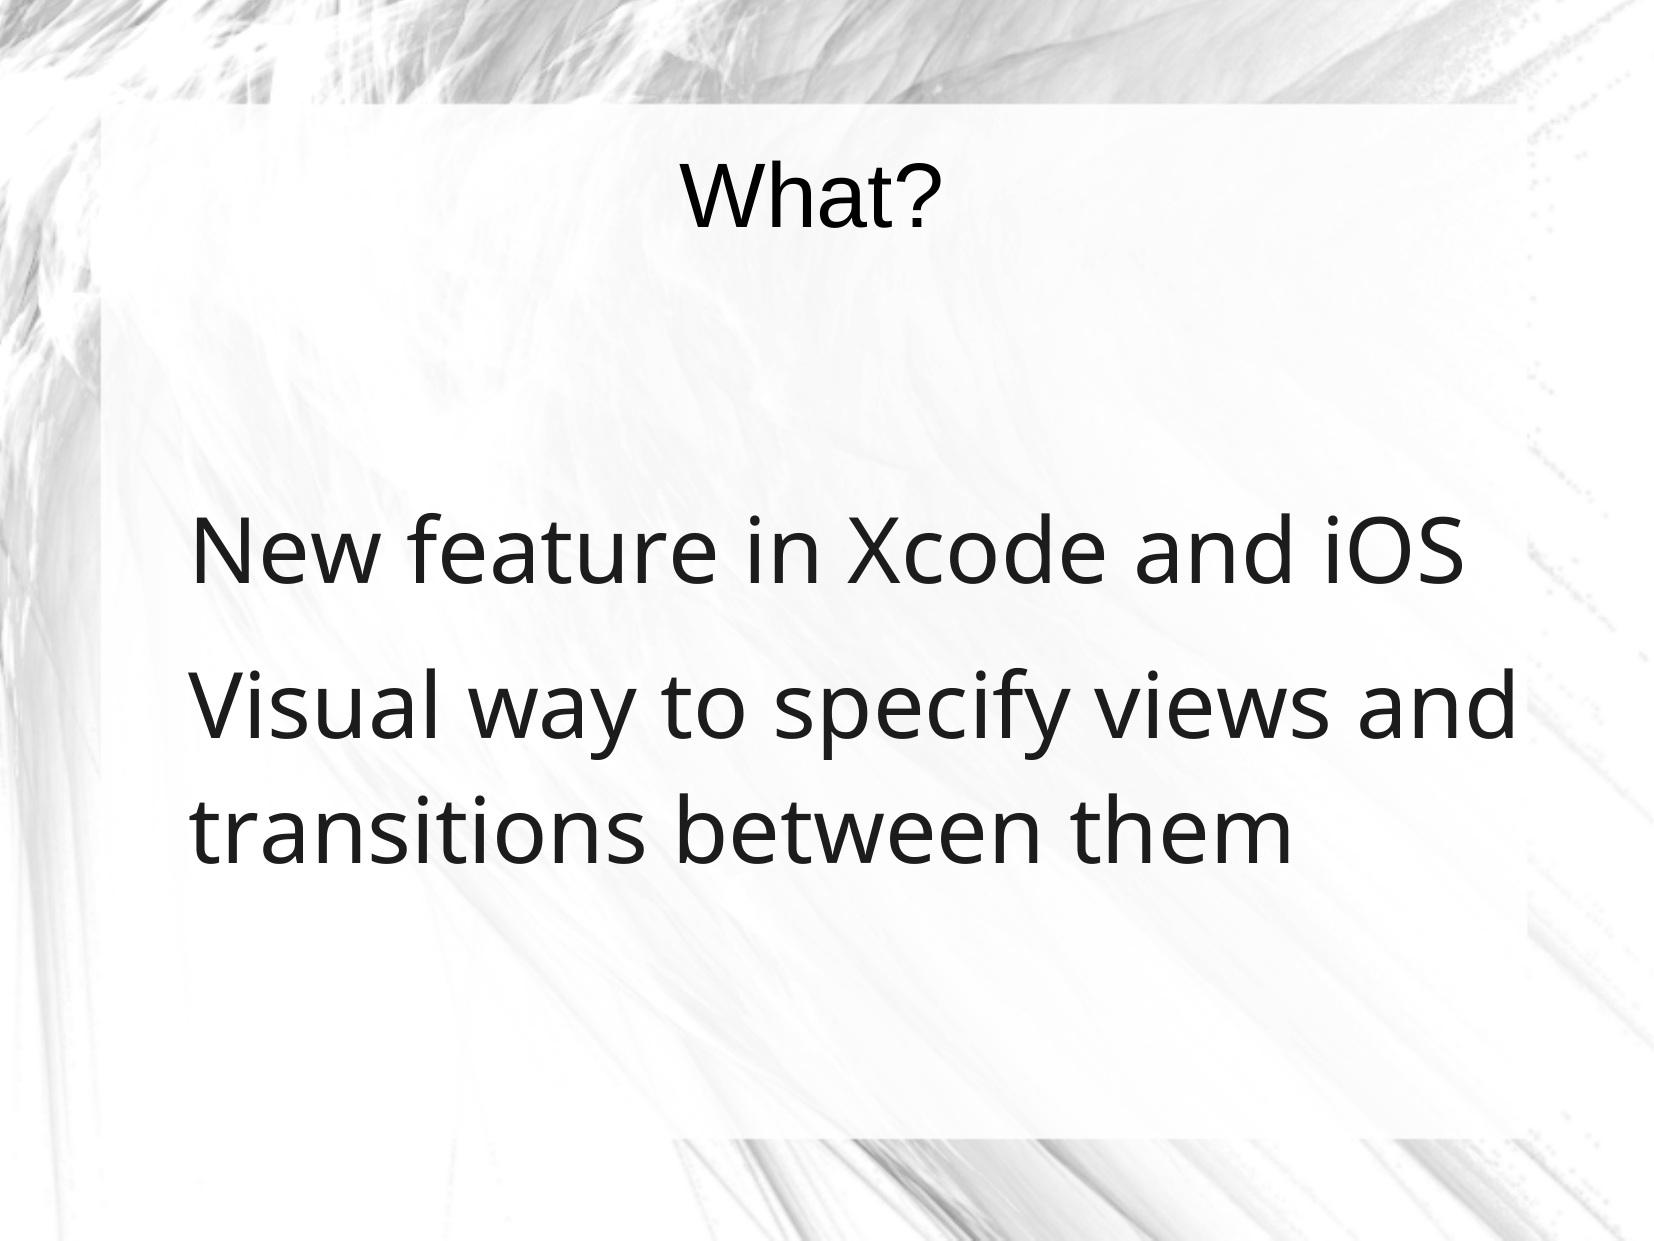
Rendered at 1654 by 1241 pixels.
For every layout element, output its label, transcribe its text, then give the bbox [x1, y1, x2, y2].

title What? [118, 112, 1506, 281]
list New feature in Xcode and iOS Visual way to specify views and transitions between them [118, 331, 1571, 1123]
picture [0, 0, 1654, 1241]
